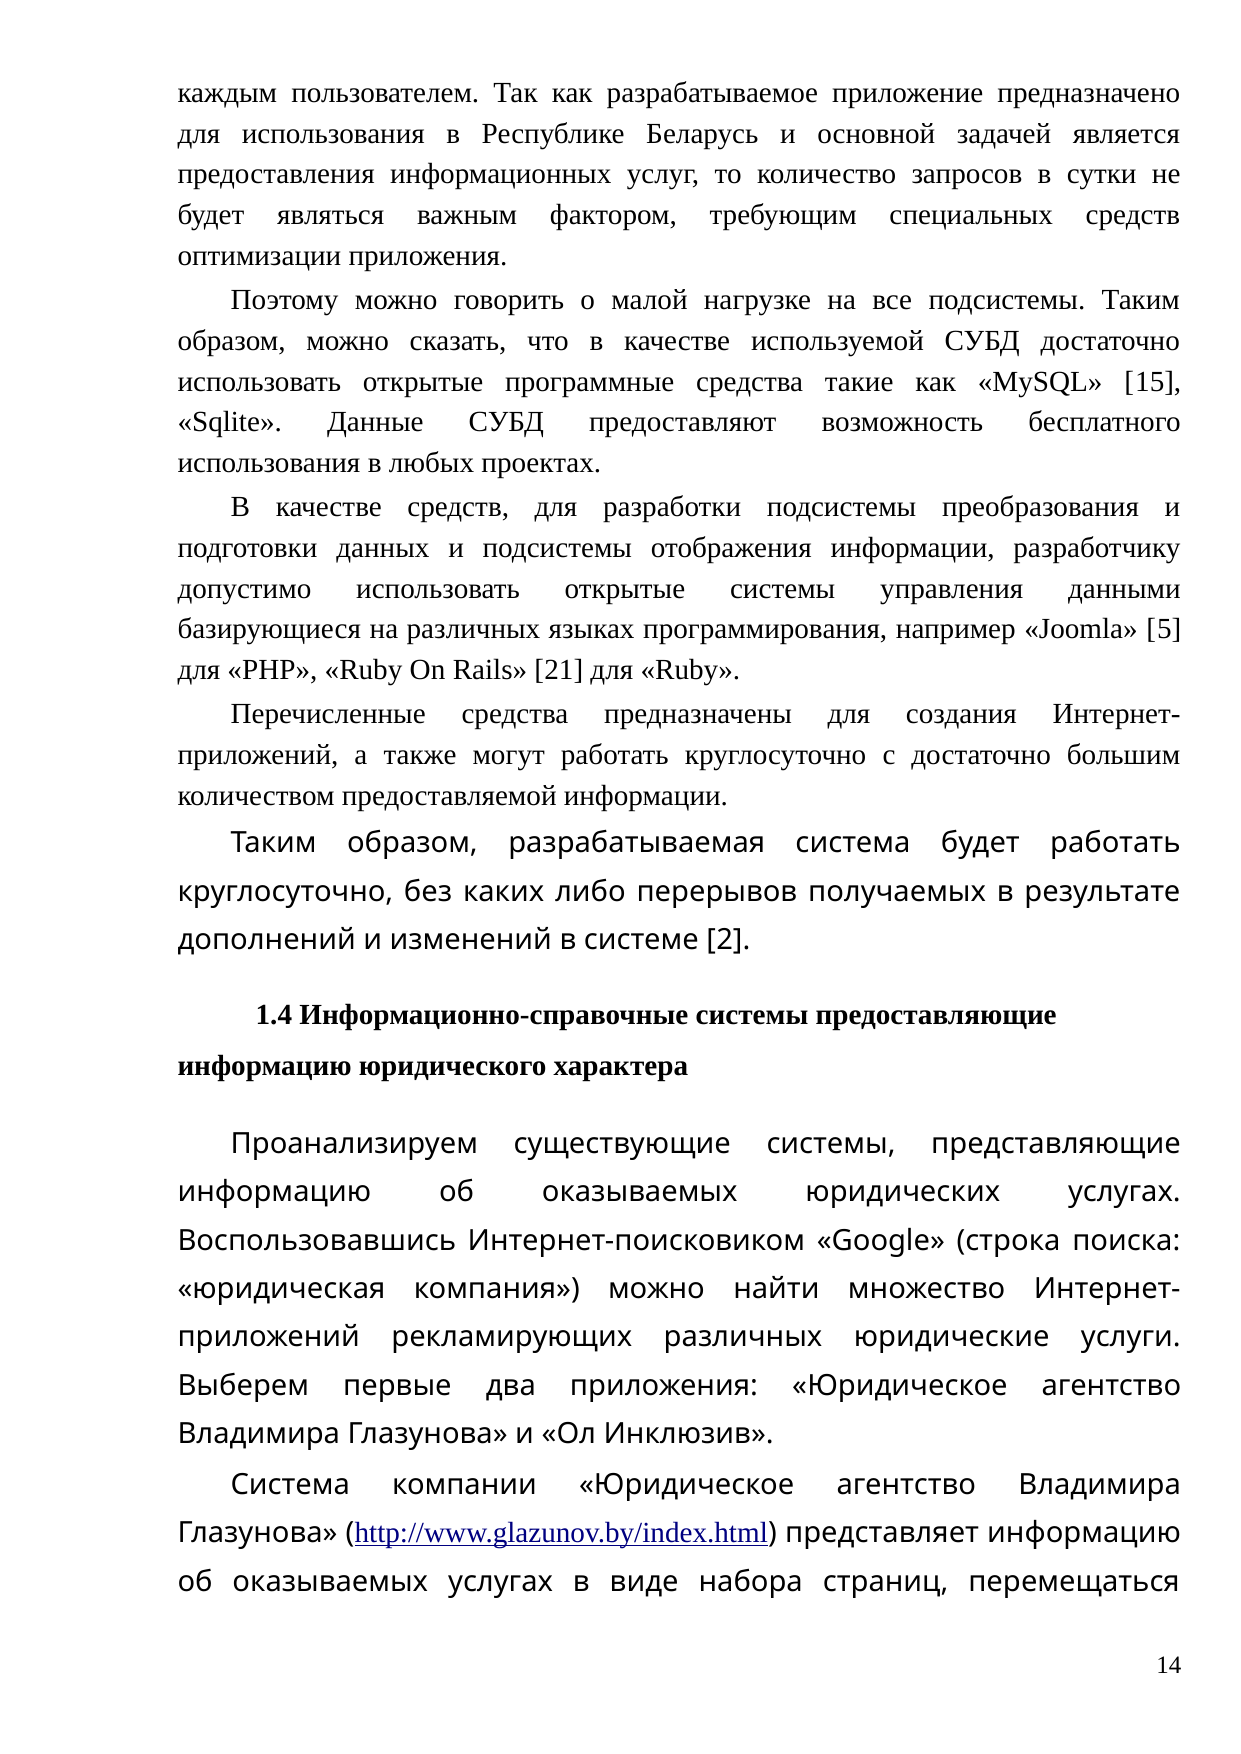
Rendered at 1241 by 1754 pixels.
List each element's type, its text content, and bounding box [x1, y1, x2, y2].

text Поэтому можно говорить о малой нагрузке на все подсистемы. Таким образом, можно сказать, что в качестве используемой СУБД достаточно использовать открытые программные средства такие как «MySQL» [15], «Sqlite». Данные СУБД предоставляют возможность бесплатного использования в любых проектах. [177, 282, 1181, 479]
text Таким образом, разрабатываемая система будет работать круглосуточно, без каких либо перерывов получаемых в результате дополнений и изменений в системе [2]. [177, 822, 1181, 958]
text В качестве средств, для разработки подсистемы преобразования и подготовки данных и подсистемы отображения информации, разработчику допустимо использовать открытые системы управления данными базирующиеся на различных языках программирования, например «Joomla» [5] для «PHP», «Ruby On Rails» [21] для «Ruby». [177, 489, 1181, 686]
text каждым пользователем. Так как разрабатываемое приложение предназначено для использования в Республике Беларусь и основной задачей является предоставления информационных услуг, то количество запросов в сутки не будет являться важным фактором, требующим специальных средств оптимизации приложения. [177, 75, 1181, 272]
text Перечисленные средства предназначены для создания Интернет-приложений, а также могут работать круглосуточно с достаточно большим количеством предоставляемой информации. [177, 696, 1181, 811]
text Проанализируем существующие системы, представляющие информацию об оказываемых юридических услугах. Воспользовавшись Интернет-поисковиком «Google» (строка поиска: «юридическая компания») можно найти множество Интернет-приложений рекламирующих различных юридические услуги. Выберем первые два приложения: «Юридическое агентство Владимира Глазунова» и «Ол Инклюзив». [177, 1122, 1181, 1452]
text Система компании «Юридическое агентство Владимира Глазунова» (http://www.glazunov.by/index.html) представляет информацию об оказываемых услугах в виде набора страниц, перемещаться [177, 1463, 1181, 1600]
subtitle Информационно-справочные системы предоставляющие информацию юридического характера [177, 997, 1181, 1081]
